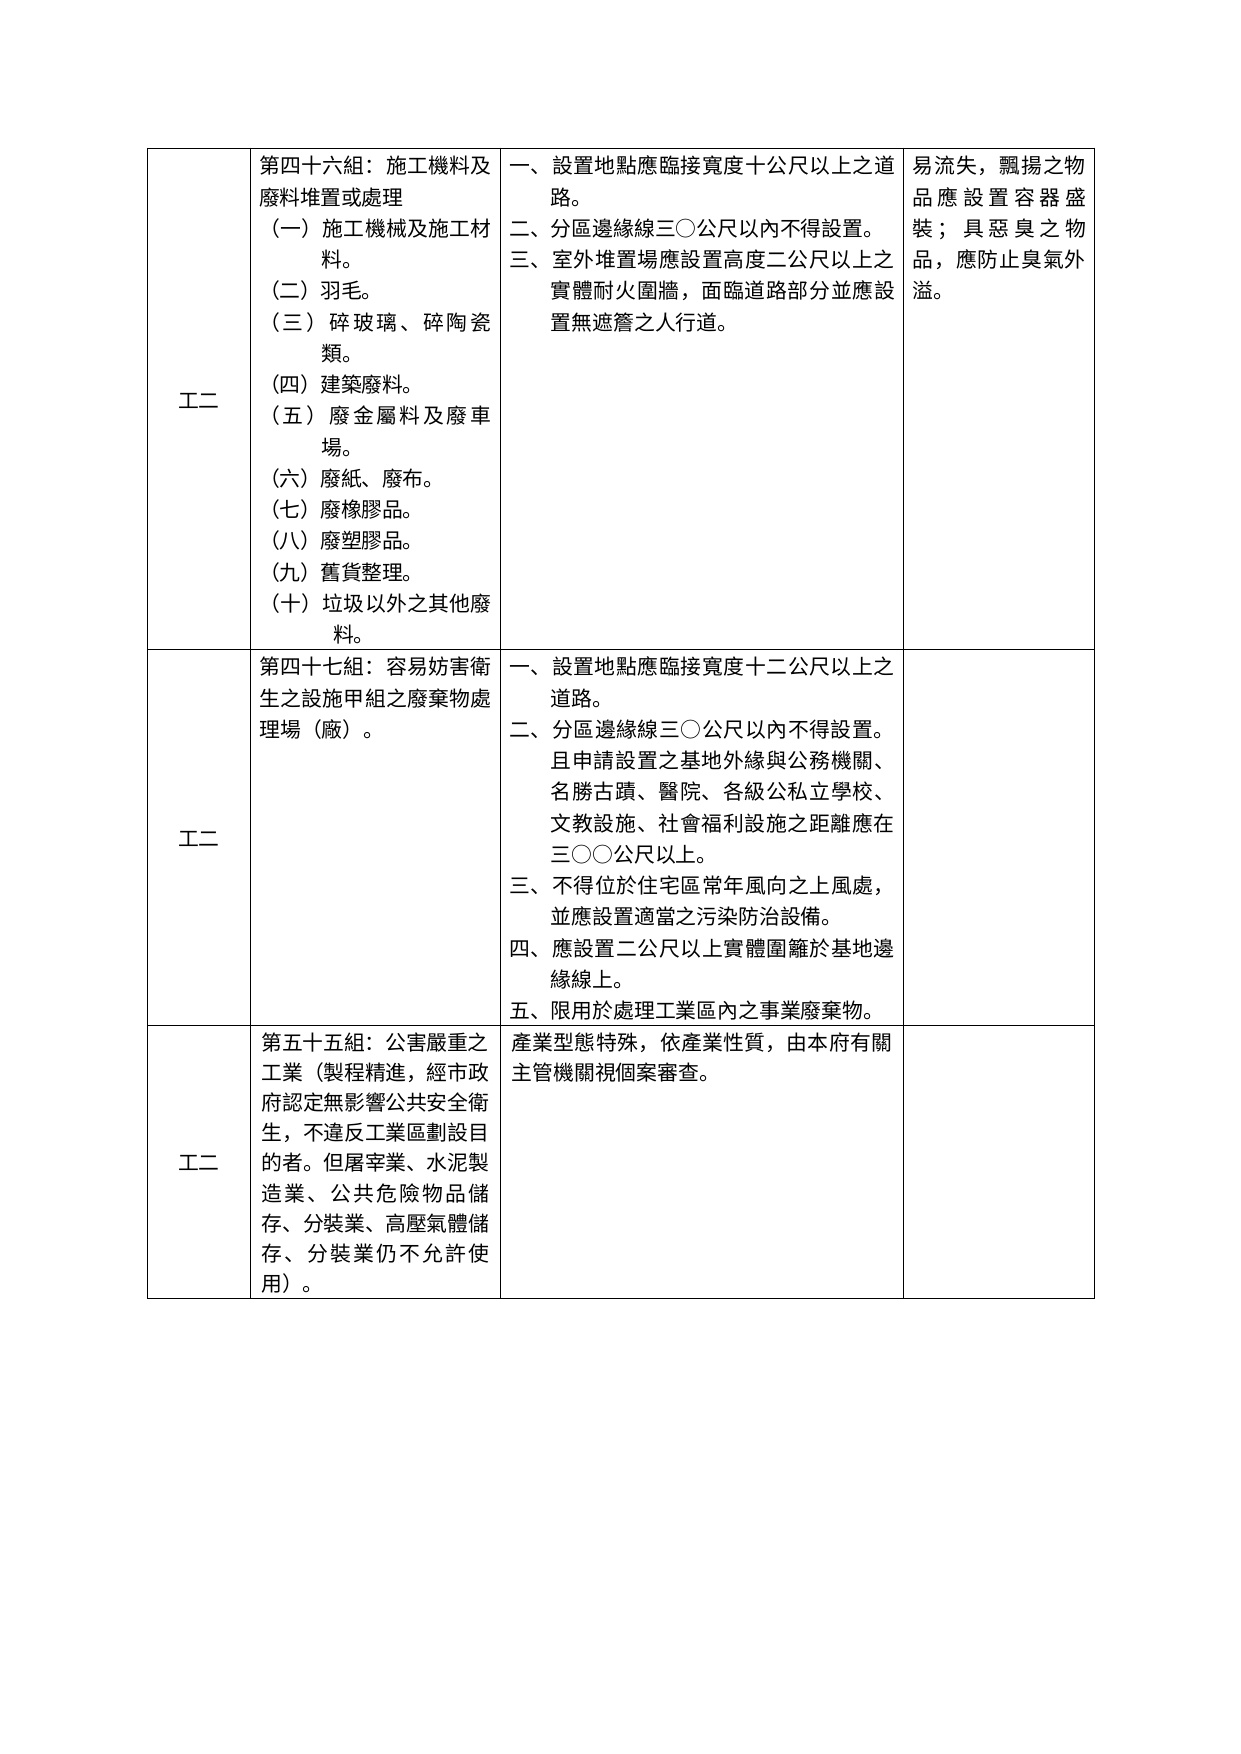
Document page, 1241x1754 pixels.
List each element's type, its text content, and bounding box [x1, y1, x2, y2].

table_cell 一、設置地點應臨接寬度十二公尺以上之道路。 二、分區邊緣線三○公尺以內不得設置。且申請設置之基地外緣與公務機關、名勝古蹟、醫院、各級公私立學校、文教設施、社會福利設施之距離應在三○○公尺以上。 三、不得位於住宅區常年風向之上風處，並應設置適當之污染防治設備。 四、應設置二公尺以上實體圍籬於基地邊緣線上。 五、限用於處理工業區內之事業廢棄物。 [501, 650, 903, 1025]
table_cell 工二 [148, 149, 250, 649]
table_cell 第四十六組：施工機料及廢料堆置或處理 （一）施工機械及施工材料。 （二）羽毛。 （三）碎玻璃、碎陶瓷類。 （四）建築廢料。 （五）廢金屬料及廢車場。 （六）廢紙、廢布。 （七）廢橡膠品。 （八）廢塑膠品。 （九）舊貨整理。 （十）垃圾以外之其他廢料。 [251, 149, 500, 649]
table_cell 一、設置地點應臨接寬度十公尺以上之道路。 二、分區邊緣線三○公尺以內不得設置。 三、室外堆置場應設置高度二公尺以上之實體耐火圍牆，面臨道路部分並應設置無遮簷之人行道。 [501, 149, 903, 649]
table_cell 產業型態特殊，依產業性質，由本府有關主管機關視個案審查。 [501, 1026, 903, 1298]
table_cell 第四十七組：容易妨害衛生之設施甲組之廢棄物處理場（廠）。 [251, 650, 500, 1025]
table_cell [904, 650, 1094, 1025]
table_cell 工二 [148, 650, 250, 1025]
table_cell [904, 1026, 1094, 1298]
table_cell 第五十五組：公害嚴重之工業（製程精進，經市政府認定無影響公共安全衛生，不違反工業區劃設目的者。但屠宰業、水泥製造業、公共危險物品儲存、分裝業、高壓氣體儲存、分裝業仍不允許使用）。 [251, 1026, 500, 1298]
table_cell 易流失，飄揚之物品應設置容器盛裝；具惡臭之物品，應防止臭氣外溢。 [904, 149, 1094, 649]
table_cell 工二 [148, 1026, 250, 1298]
